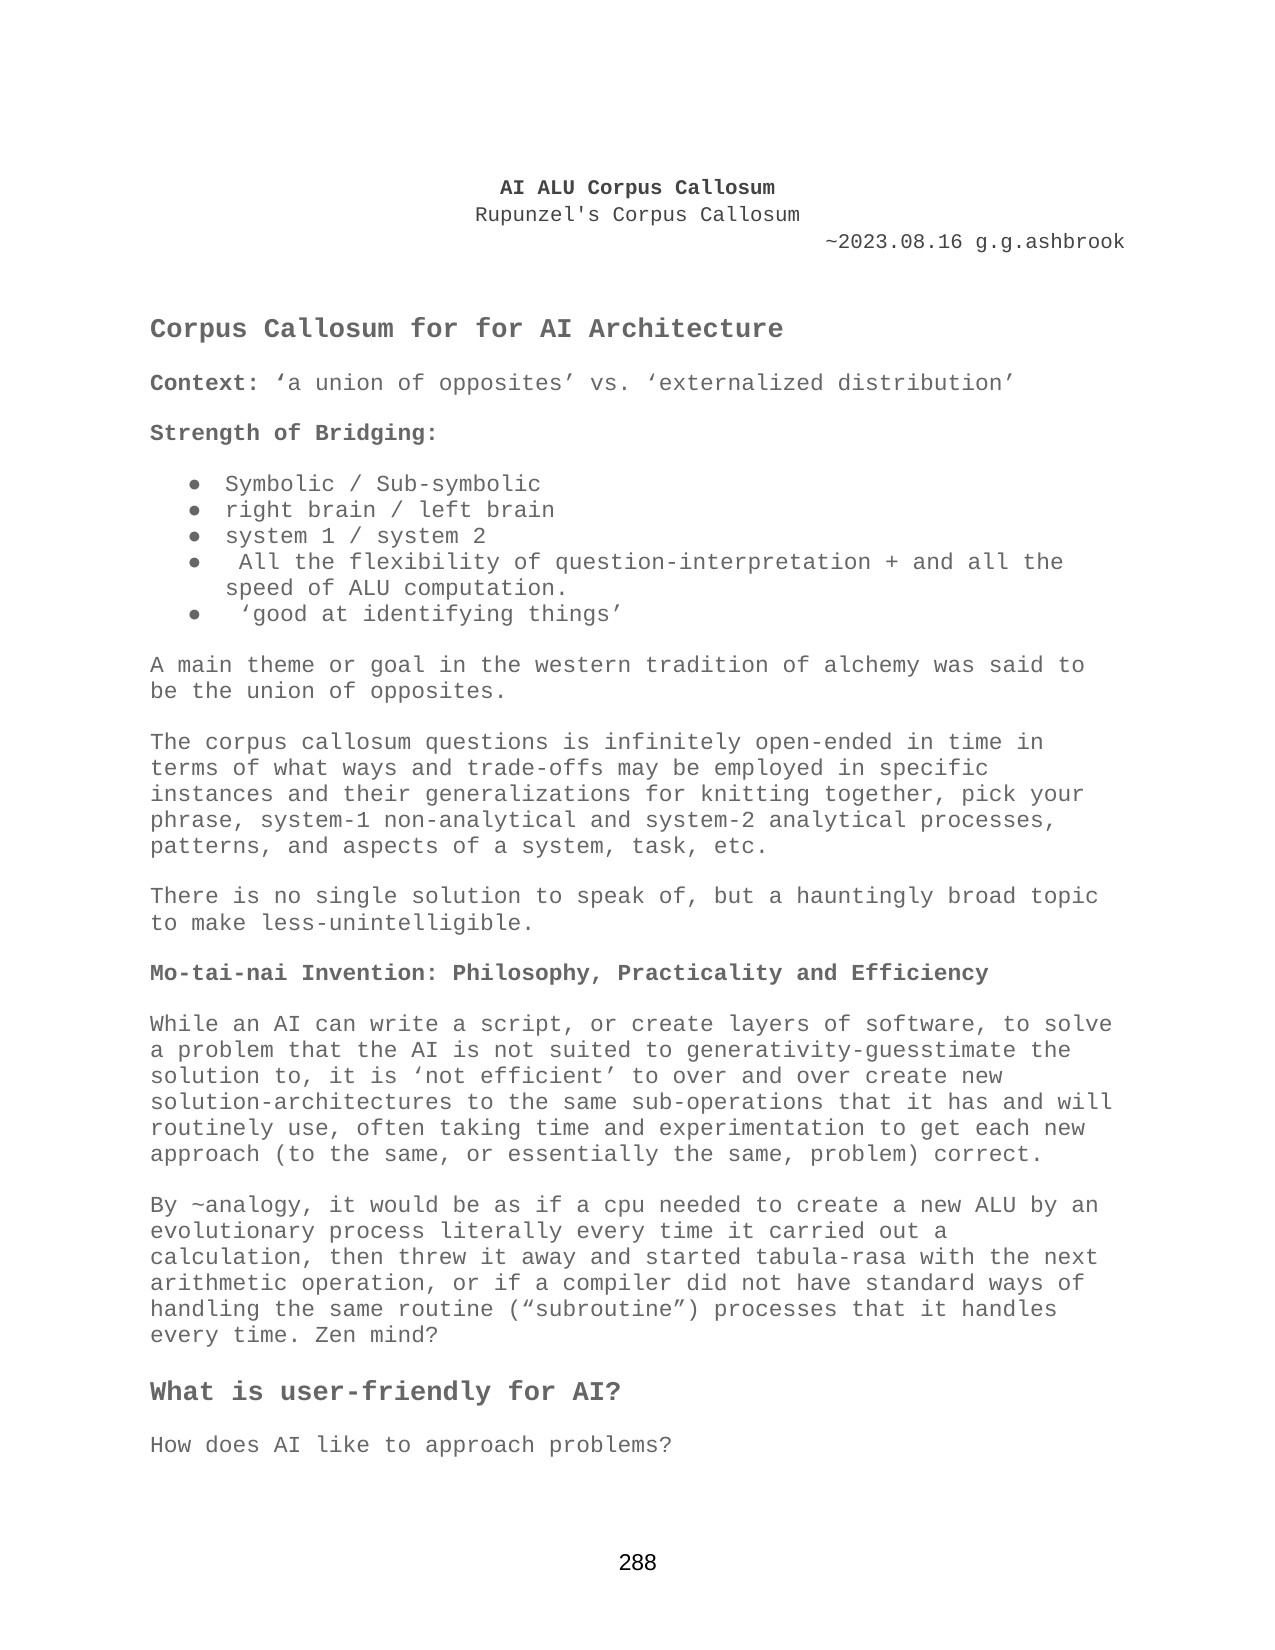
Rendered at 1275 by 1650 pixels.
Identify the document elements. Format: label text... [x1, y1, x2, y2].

text AI ALU Corpus Callosum [150, 177, 1125, 201]
subtitle Corpus Callosum for for AI Architecture [150, 315, 1125, 346]
text ~2023.08.16 g.g.ashbrook [150, 232, 1125, 255]
list Symbolic / Sub-symbolic [187, 473, 1125, 499]
subtitle Mo-tai-nai Invention: Philosophy, Practicality and Efficiency [150, 962, 1125, 988]
subtitle What is user-friendly for AI? [150, 1378, 1125, 1409]
text While an AI can write a script, or create layers of software, to solve a problem that the AI is not suited to generativity-guesstimate the solution to, it is ‘not efficient’ to over and over create new solution-architectures to the same sub-operations that it has and will routinely use, often taking time and experimentation to get each new approach (to the same, or essentially the same, problem) correct. [150, 1013, 1125, 1168]
list system 1 / system 2 [187, 524, 1125, 551]
text There is no single solution to speak of, but a hauntingly broad topic to make less-unintelligible. [150, 885, 1125, 937]
text Rupunzel's Corpus Callosum [150, 204, 1125, 228]
text How does AI like to approach problems? [150, 1434, 1125, 1460]
subtitle Strength of Bridging: [150, 422, 1125, 448]
text Context: ‘a union of opposites’ vs. ‘externalized distribution’ [150, 371, 1125, 397]
list ‘good at identifying things’ [187, 602, 1125, 628]
text The corpus callosum questions is infinitely open-ended in time in terms of what ways and trade-offs may be employed in specific instances and their generalizations for knitting together, pick your phrase, system-1 non-analytical and system-2 analytical processes, patterns, and aspects of a system, task, etc. [150, 730, 1125, 860]
text A main theme or goal in the western tradition of alchemy was said to be the union of opposites. [150, 653, 1125, 705]
list All the flexibility of question-interpretation + and all the speed of ALU computation. [187, 551, 1125, 602]
text By ~analogy, it would be as if a cpu needed to create a new ALU by an evolutionary process literally every time it carried out a calculation, then threw it away and started tabula-rasa with the next arithmetic operation, or if a compiler did not have standard ways of handling the same routine (“subroutine”) processes that it handles every time. Zen mind? [150, 1193, 1125, 1349]
list right brain / left brain [187, 499, 1125, 524]
